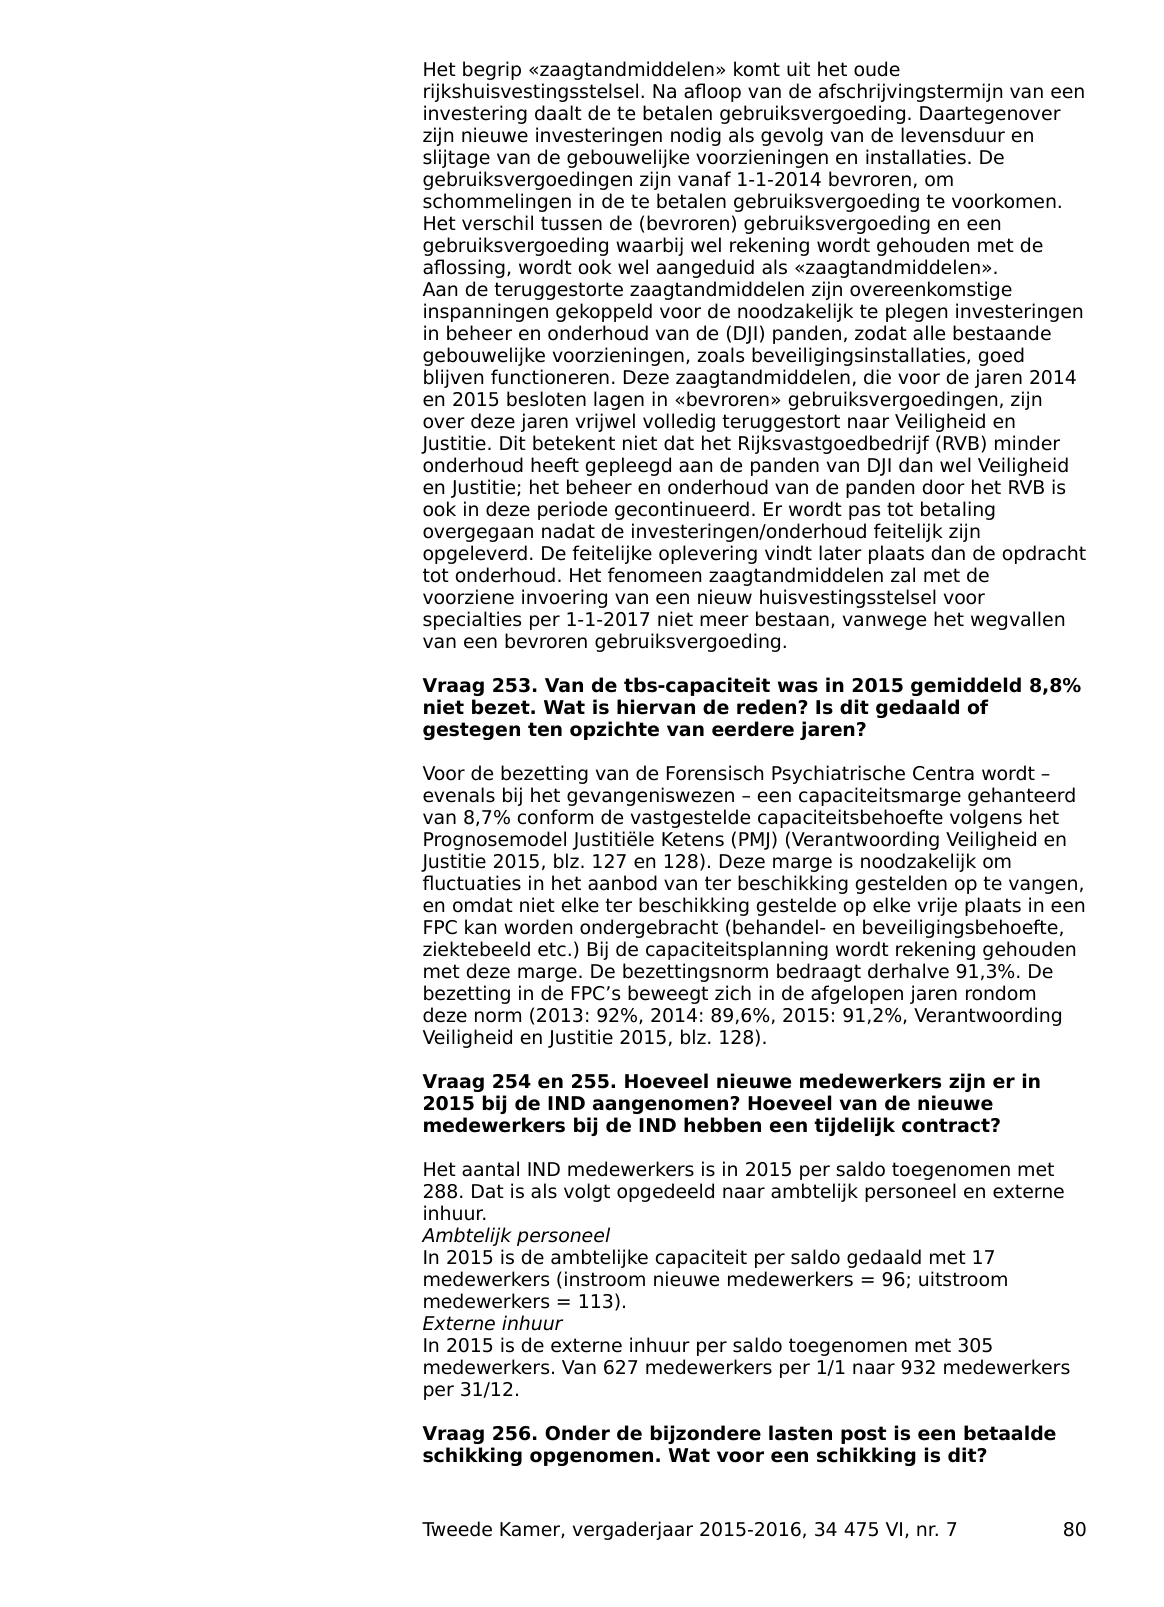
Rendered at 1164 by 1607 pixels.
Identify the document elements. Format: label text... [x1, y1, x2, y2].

text Voor de bezetting van de Forensisch Psychiatrische Centra wordt – evenals bij het gevangeniswezen – een capaciteitsmarge gehanteerd van 8,7% conform de vastgestelde capaciteitsbehoefte volgens het Prognosemodel Justitiële Ketens (PMJ) (Verantwoording Veiligheid en Justitie 2015, blz. 127 en 128). Deze marge is noodzakelijk om fluctuaties in het aanbod van ter beschikking gestelden op te vangen, en omdat niet elke ter beschikking gestelde op elke vrije plaats in een FPC kan worden ondergebracht (behandel- en beveiligingsbehoefte, ziektebeeld etc.) Bij de capaciteitsplanning wordt rekening gehouden met deze marge. De bezettingsnorm bedraagt derhalve 91,3%. De bezetting in de FPC’s beweegt zich in de afgelopen jaren rondom deze norm (2013: 92%, 2014: 89,6%, 2015: 91,2%, Verantwoording Veiligheid en Justitie 2015, blz. 128). [422, 763, 1087, 1048]
text Het begrip «zaagtandmiddelen» komt uit het oude rijkshuisvestingsstelsel. Na afloop van de afschrijvingstermijn van een investering daalt de te betalen gebruiksvergoeding. Daartegenover zijn nieuwe investeringen nodig als gevolg van de levensduur en slijtage van de gebouwelijke voorzieningen en installaties. De gebruiksvergoedingen zijn vanaf 1-1-2014 bevroren, om schommelingen in de te betalen gebruiksvergoeding te voorkomen. Het verschil tussen de (bevroren) gebruiksvergoeding en een gebruiksvergoeding waarbij wel rekening wordt gehouden met de aflossing, wordt ook wel aangeduid als «zaagtandmiddelen». [422, 59, 1087, 279]
text Aan de teruggestorte zaagtandmiddelen zijn overeenkomstige inspanningen gekoppeld voor de noodzakelijk te plegen investeringen in beheer en onderhoud van de (DJI) panden, zodat alle bestaande gebouwelijke voorzieningen, zoals beveiligingsinstallaties, goed blijven functioneren. Deze zaagtandmiddelen, die voor de jaren 2014 en 2015 besloten lagen in «bevroren» gebruiksvergoedingen, zijn over deze jaren vrijwel volledig teruggestort naar Veiligheid en Justitie. Dit betekent niet dat het Rijksvastgoedbedrijf (RVB) minder onderhoud heeft gepleegd aan de panden van DJI dan wel Veiligheid en Justitie; het beheer en onderhoud van de panden door het RVB is ook in deze periode gecontinueerd. Er wordt pas tot betaling overgegaan nadat de investeringen/onderhoud feitelijk zijn opgeleverd. De feitelijke oplevering vindt later plaats dan de opdracht tot onderhoud. Het fenomeen zaagtandmiddelen zal met de voorziene invoering van een nieuw huisvestingsstelsel voor specialties per 1-1-2017 niet meer bestaan, vanwege het wegvallen van een bevroren gebruiksvergoeding. [422, 279, 1087, 652]
text In 2015 is de ambtelijke capaciteit per saldo gedaald met 17 medewerkers (instroom nieuwe medewerkers = 96; uitstroom medewerkers = 113). [422, 1247, 1087, 1313]
text Ambtelijk personeel [422, 1225, 1087, 1247]
text Vraag 254 en 255. Hoeveel nieuwe medewerkers zijn er in 2015 bij de IND aangenomen? Hoeveel van de nieuwe medewerkers bij de IND hebben een tijdelijk contract? [422, 1071, 1087, 1137]
text Externe inhuur [422, 1313, 1087, 1335]
text Vraag 253. Van de tbs-capaciteit was in 2015 gemiddeld 8,8% niet bezet. Wat is hiervan de reden? Is dit gedaald of gestegen ten opzichte van eerdere jaren? [422, 675, 1087, 741]
text In 2015 is de externe inhuur per saldo toegenomen met 305 medewerkers. Van 627 medewerkers per 1/1 naar 932 medewerkers per 31/12. [422, 1335, 1087, 1401]
text Het aantal IND medewerkers is in 2015 per saldo toegenomen met 288. Dat is als volgt opgedeeld naar ambtelijk personeel en externe inhuur. [422, 1159, 1087, 1225]
text Vraag 256. Onder de bijzondere lasten post is een betaalde schikking opgenomen. Wat voor een schikking is dit? [422, 1423, 1087, 1467]
